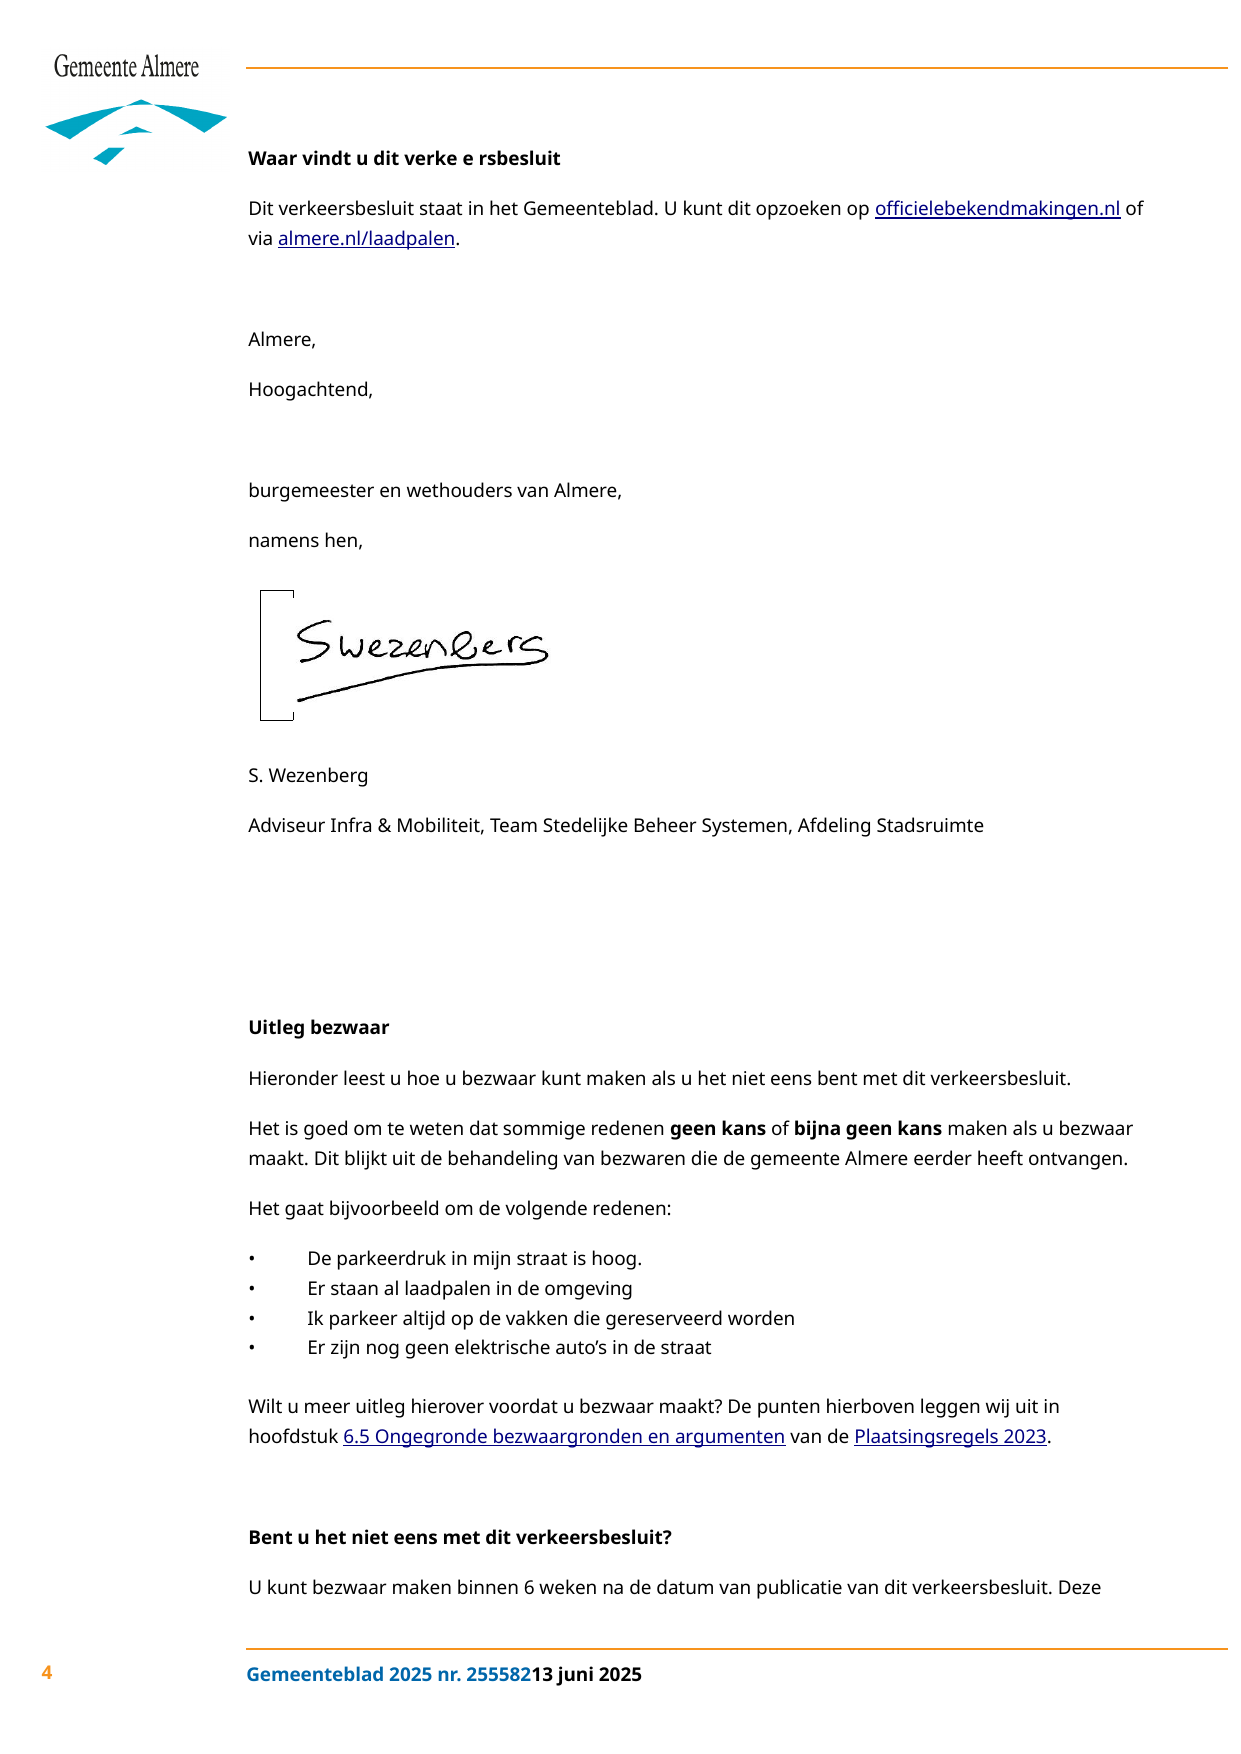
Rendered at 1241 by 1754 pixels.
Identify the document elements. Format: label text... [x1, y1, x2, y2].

list Ik parkeer altijd op de vakken die gereserveerd worden [248, 1305, 1152, 1331]
text Dit verkeersbesluit staat in het Gemeenteblad. U kunt dit opzoeken op officielebekendmakingen.nl of via almere.nl/laadpalen. [248, 196, 1152, 251]
text Uitleg bezwaar [248, 1014, 1152, 1040]
text Bent u het niet eens met dit verkeersbesluit? [248, 1524, 1152, 1550]
text Hieronder leest u hoe u bezwaar kunt maken als u het niet eens bent met dit verkeersbesluit. [248, 1065, 1152, 1091]
text Almere, [248, 326, 1152, 352]
text Adviseur Infra & Mobiliteit, Team Stedelijke Beheer Systemen, Afdeling Stadsruimte [248, 813, 1152, 838]
text U kunt bezwaar maken binnen 6 weken na de datum van publicatie van dit verkeersbesluit. Deze [248, 1574, 1152, 1600]
text Wilt u meer uitleg hierover voordat u bezwaar maakt? De punten hierboven leggen wij uit in hoofdstuk 6.5 Ongegronde bezwaargronden en argumenten van de Plaatsingsregels 2023. [248, 1393, 1152, 1449]
list De parkeerdruk in mijn straat is hoog. [248, 1246, 1152, 1271]
text namens hen, [248, 528, 1152, 553]
picture [268, 598, 576, 712]
list Er zijn nog geen elektrische auto’s in de straat [248, 1334, 1152, 1360]
text Het gaat bijvoorbeeld om de volgende redenen: [248, 1195, 1152, 1221]
text S. Wezenberg [248, 762, 1152, 788]
text Waar vindt u dit verke e rsbesluit [248, 145, 1152, 171]
picture [41, 47, 231, 172]
text Hoogachtend, [248, 376, 1152, 402]
text burgemeester en wethouders van Almere, [248, 477, 1152, 503]
list Er staan al laadpalen in de omgeving [248, 1275, 1152, 1301]
text Het is goed om te weten dat sommige redenen geen kans of bijna geen kans maken als u bezwaar maakt. Dit blijkt uit de behandeling van bezwaren die de gemeente Almere eerder heeft ontvangen. [248, 1115, 1152, 1171]
